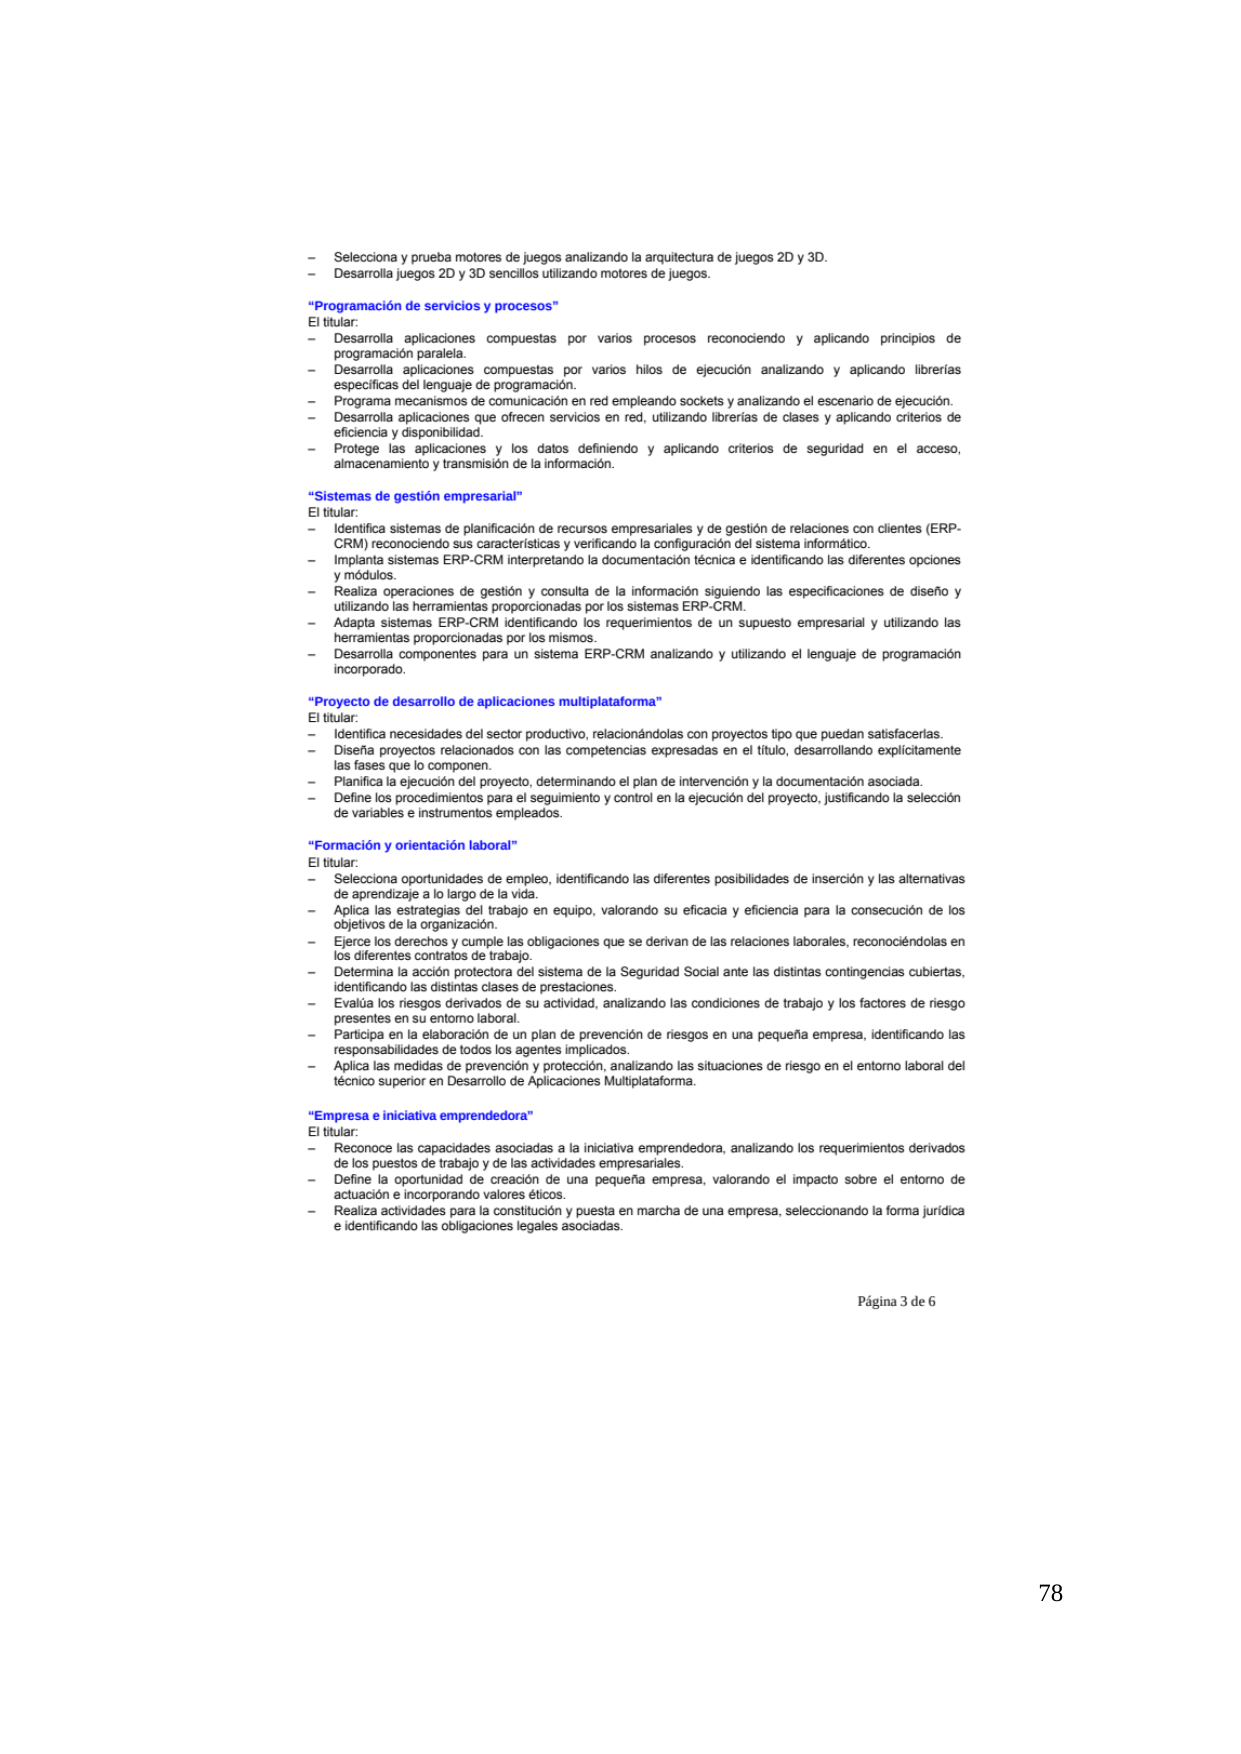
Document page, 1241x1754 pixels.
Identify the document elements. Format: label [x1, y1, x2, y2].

picture [206, 147, 1063, 1360]
